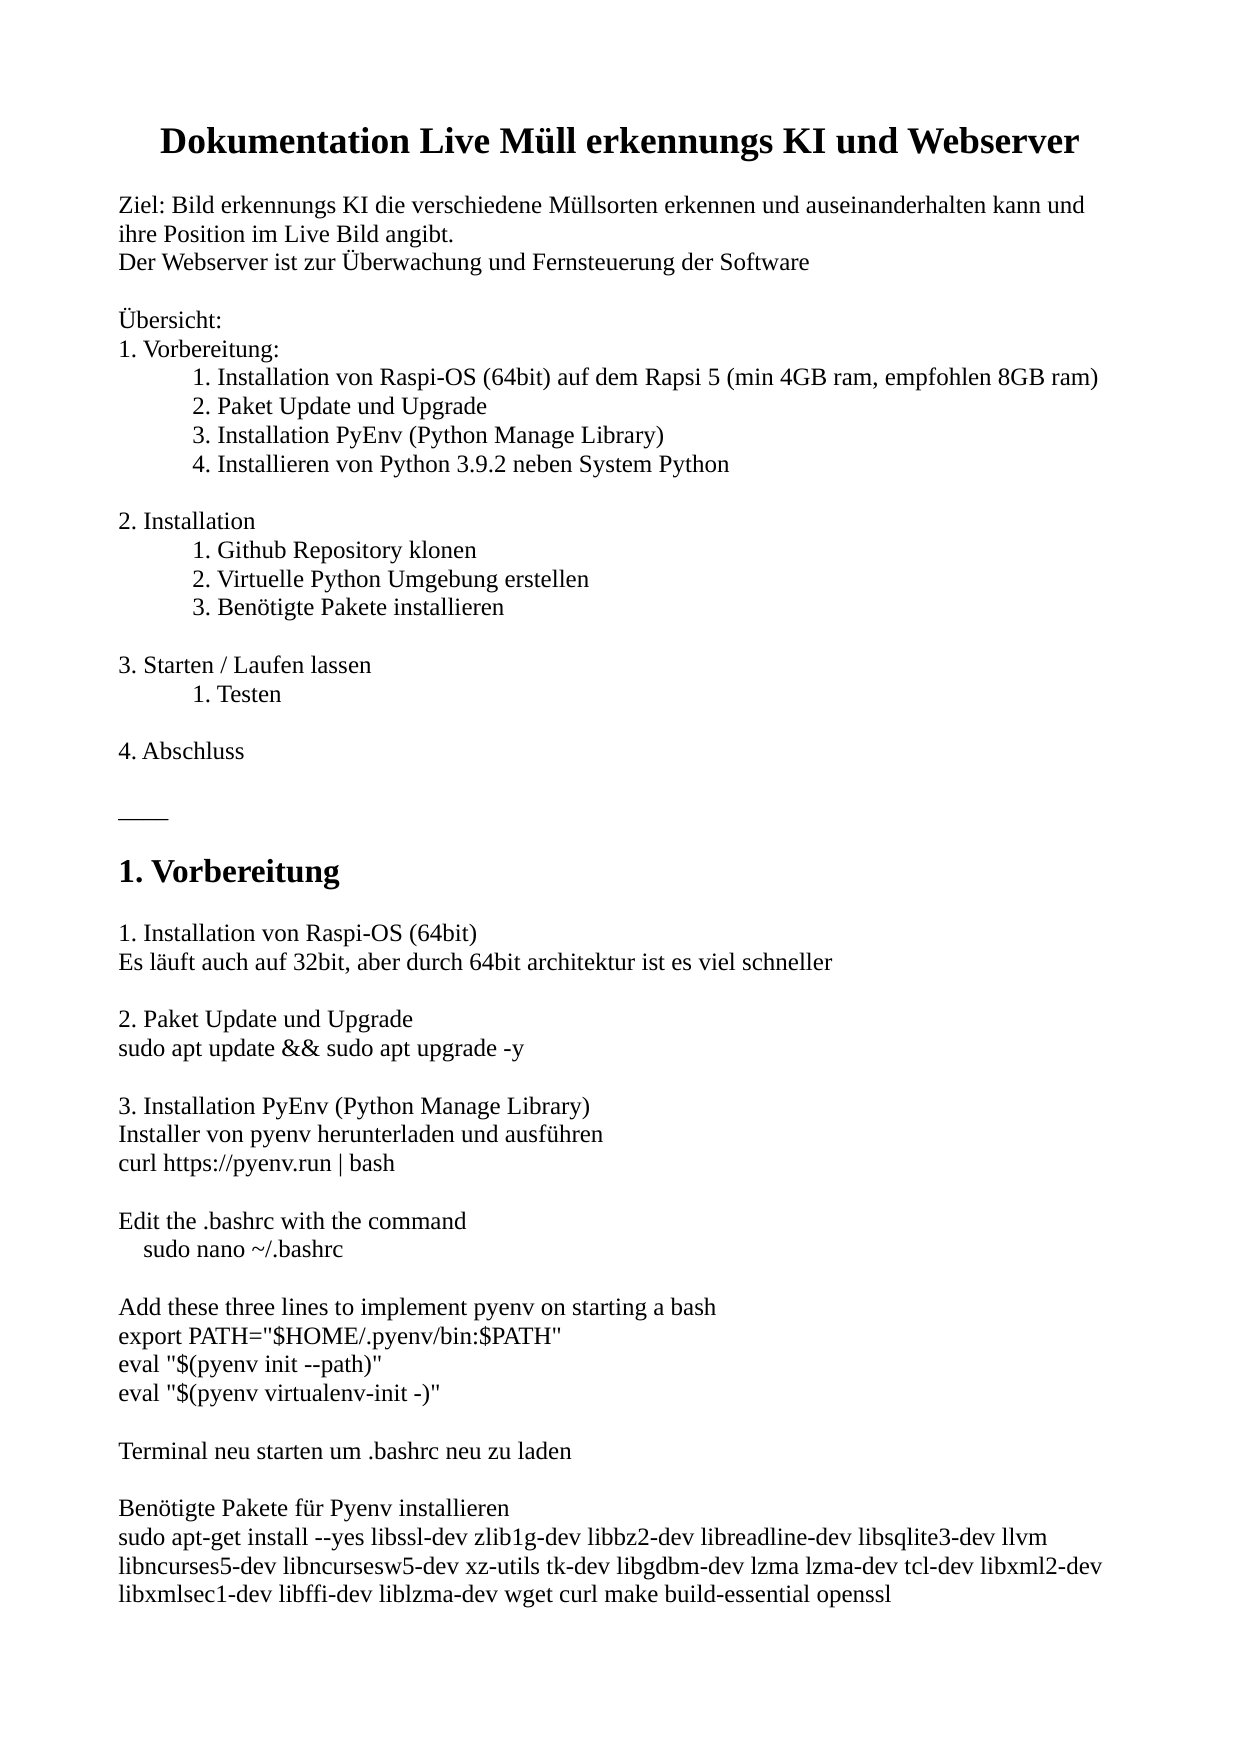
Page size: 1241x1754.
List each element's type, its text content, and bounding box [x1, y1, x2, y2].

text curl https://pyenv.run | bash [118, 1148, 1122, 1177]
text eval "$(pyenv virtualenv-init -)" [118, 1378, 1122, 1407]
text export PATH="$HOME/.pyenv/bin:$PATH" [118, 1321, 1122, 1349]
text sudo nano ~/.bashrc [118, 1234, 1122, 1263]
text 2. Installation [118, 506, 1122, 535]
text Benötigte Pakete für Pyenv installieren [118, 1493, 1122, 1522]
text 1. Github Repository klonen [118, 535, 1122, 564]
text 1. Installation von Raspi-OS (64bit) auf dem Rapsi 5 (min 4GB ram, empfohlen 8GB ram) 2. Paket Update und Upgrade [118, 362, 1122, 420]
text 3. Installation PyEnv (Python Manage Library) [118, 420, 1122, 449]
text Dokumentation Live Müll erkennungs KI und Webserver [118, 118, 1122, 161]
text eval "$(pyenv init --path)" [118, 1349, 1122, 1378]
text Installer von pyenv herunterladen und ausführen [118, 1119, 1122, 1148]
text 4. Abschluss [118, 736, 1122, 765]
text 3. Benötigte Pakete installieren [118, 592, 1122, 621]
text 1. Testen [118, 679, 1122, 707]
text 2. Virtuelle Python Umgebung erstellen [118, 564, 1122, 592]
text Edit the .bashrc with the command [118, 1206, 1122, 1234]
text Terminal neu starten um .bashrc neu zu laden [118, 1436, 1122, 1464]
text Ziel: Bild erkennungs KI die verschiedene Müllsorten erkennen und auseinanderhalten kann und ihre Position im Live Bild angibt. [118, 190, 1122, 247]
text 1. Vorbereitung: [118, 334, 1122, 362]
text 3. Starten / Laufen lassen [118, 650, 1122, 679]
text Add these three lines to implement pyenv on starting a bash [118, 1292, 1122, 1321]
text 1. Installation von Raspi-OS (64bit) Es läuft auch auf 32bit, aber durch 64bit architektur ist es viel schneller [118, 918, 1122, 976]
text 1. Vorbereitung [118, 851, 1122, 889]
text sudo apt-get install --yes libssl-dev zlib1g-dev libbz2-dev libreadline-dev libsqlite3-dev llvm libncurses5-dev libncursesw5-dev xz-utils tk-dev libgdbm-dev lzma lzma-dev tcl-dev libxml2-dev libxmlsec1-dev libffi-dev liblzma-dev wget curl make build-essential openssl [118, 1522, 1122, 1608]
text Übersicht: [118, 305, 1122, 334]
text 4. Installieren von Python 3.9.2 neben System Python [118, 449, 1122, 477]
text 3. Installation PyEnv (Python Manage Library) [118, 1091, 1122, 1119]
text ____ [118, 794, 1122, 822]
text 2. Paket Update und Upgrade sudo apt update && sudo apt upgrade -y [118, 1004, 1122, 1062]
text Der Webserver ist zur Überwachung und Fernsteuerung der Software [118, 247, 1122, 276]
